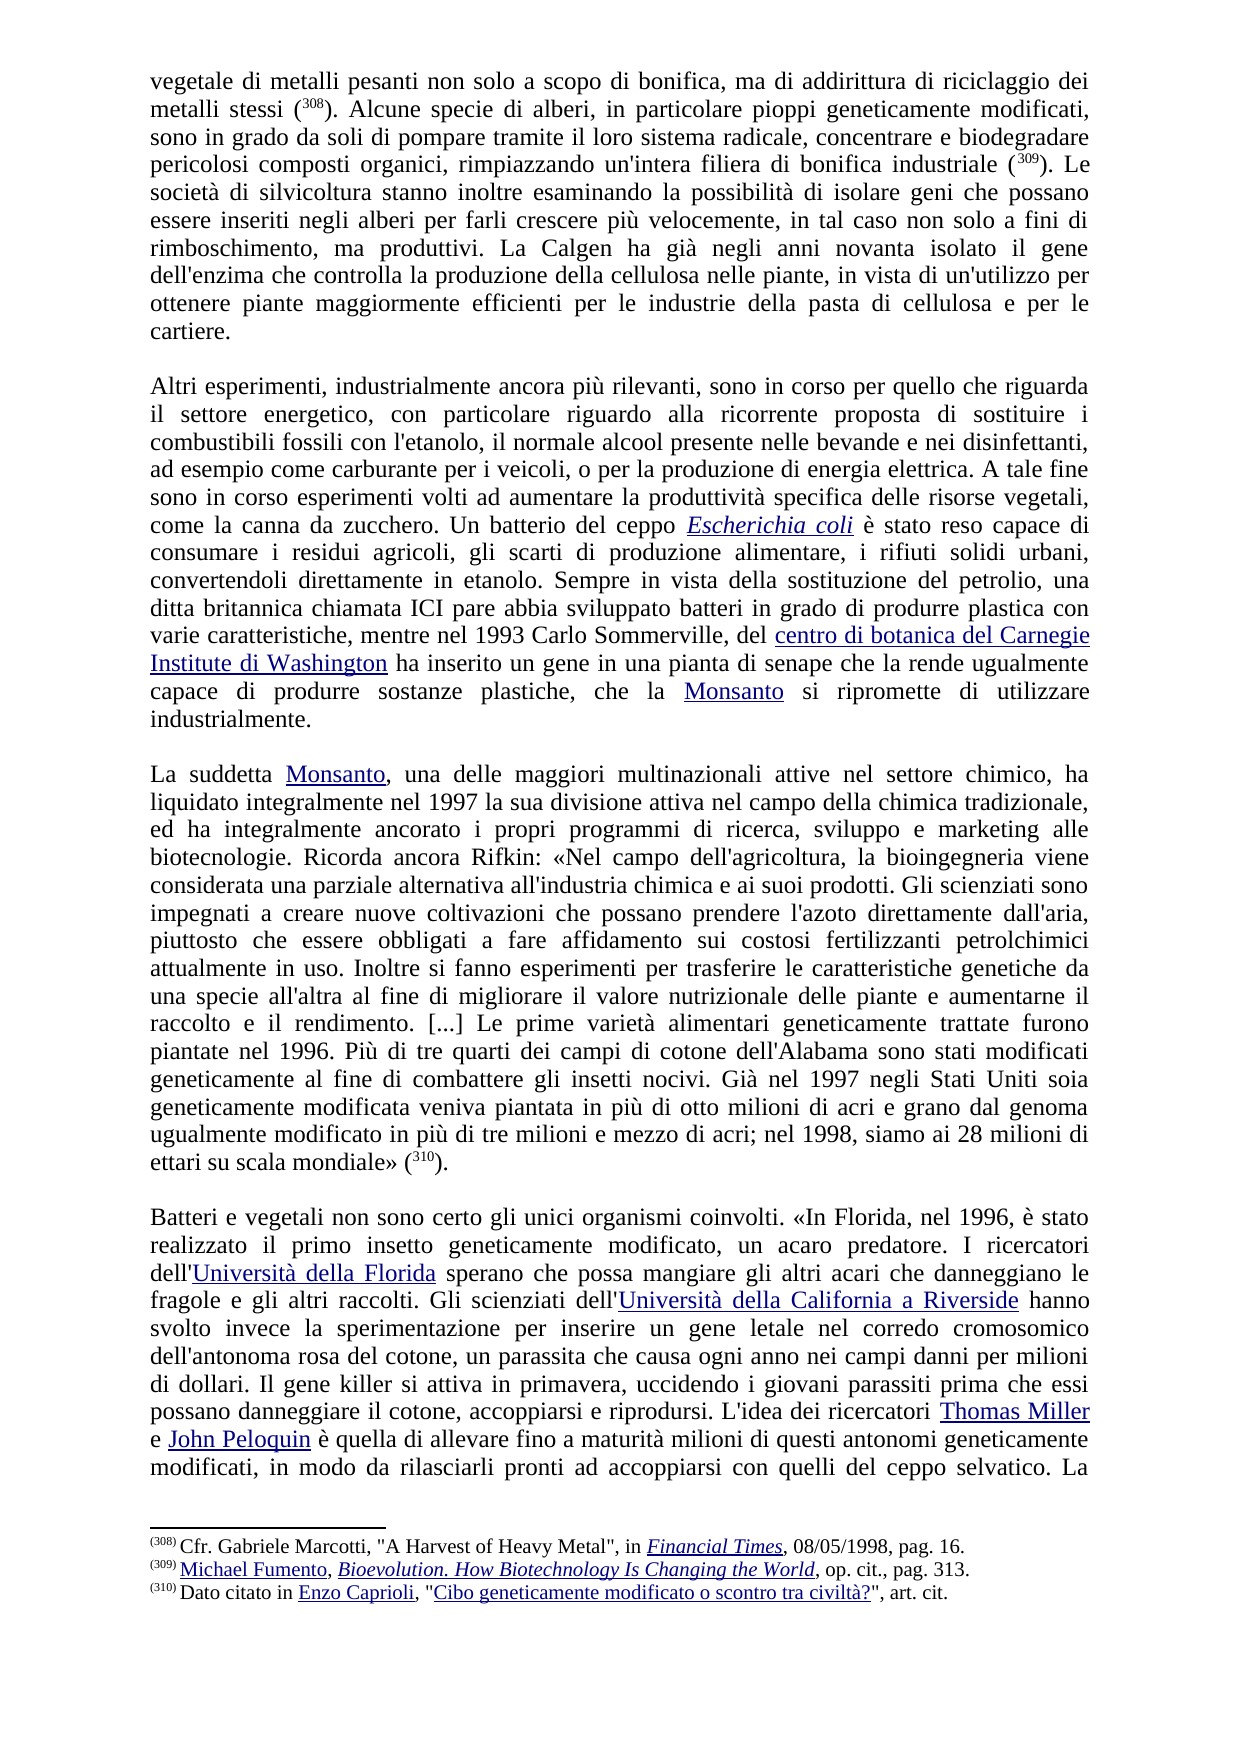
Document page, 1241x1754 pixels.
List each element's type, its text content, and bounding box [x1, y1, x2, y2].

text Cfr. Gabriele Marcotti, "A Harvest of Heavy Metal", in Financial Times, 08/05/1998, pag. 16. [150, 1534, 1090, 1558]
list Dato citato in Enzo Caprioli, "Cibo geneticamente modificato o scontro tra civiltà?", art. cit. [150, 1581, 1090, 1604]
text Batteri e vegetali non sono certo gli unici organismi coinvolti. «In Florida, nel 1996, è stato realizzato il primo insetto geneticamente modificato, un acaro predatore. I ricercatori dell'Università della Florida sperano che possa mangiare gli altri acari che danneggiano le fragole e gli altri raccolti. Gli scienziati dell'Università della California a Riverside hanno svolto invece la sperimentazione per inserire un gene letale nel corredo cromosomico dell'antonoma rosa del cotone, un parassita che causa ogni anno nei campi danni per milioni di dollari. Il gene killer si attiva in primavera, uccidendo i giovani parassiti prima che essi possano danneggiare il cotone, accoppiarsi e riprodursi. L'idea dei ricercatori Thomas Miller e John Peloquin è quella di allevare fino a maturità milioni di questi antonomi geneticamente modificati, in modo da rilasciarli pronti ad accoppiarsi con quelli del ceppo selvatico. La [150, 1203, 1090, 1481]
text La suddetta Monsanto, una delle maggiori multinazionali attive nel settore chimico, ha liquidato integralmente nel 1997 la sua divisione attiva nel campo della chimica tradizionale, ed ha integralmente ancorato i propri programmi di ricerca, sviluppo e marketing alle biotecnologie. Ricorda ancora Rifkin: «Nel campo dell'agricoltura, la bioingegneria viene considerata una parziale alternativa all'industria chimica e ai suoi prodotti. Gli scienziati sono impegnati a creare nuove coltivazioni che possano prendere l'azoto direttamente dall'aria, piuttosto che essere obbligati a fare affidamento sui costosi fertilizzanti petrolchimici attualmente in uso. Inoltre si fanno esperimenti per trasferire le caratteristiche genetiche da una specie all'altra al fine di migliorare il valore nutrizionale delle piante e aumentarne il raccolto e il rendimento. [...] Le prime varietà alimentari geneticamente trattate furono piantate nel 1996. Più di tre quarti dei campi di cotone dell'Alabama sono stati modificati geneticamente al fine di combattere gli insetti nocivi. Già nel 1997 negli Stati Uniti soia geneticamente modificata veniva piantata in più di otto milioni di acri e grano dal genoma ugualmente modificato in più di tre milioni e mezzo di acri; nel 1998, siamo ai 28 milioni di ettari su scala mondiale» (). [150, 760, 1090, 1176]
text vegetale di metalli pesanti non solo a scopo di bonifica, ma di addirittura di riciclaggio dei metalli stessi (). Alcune specie di alberi, in particolare pioppi geneticamente modificati, sono in grado da soli di pompare tramite il loro sistema radicale, concentrare e biodegradare pericolosi composti organici, rimpiazzando un'intera filiera di bonifica industriale (). Le società di silvicoltura stanno inoltre esaminando la possibilità di isolare geni che possano essere inseriti negli alberi per farli crescere più velocemente, in tal caso non solo a fini di rimboschimento, ma produttivi. La Calgen ha già negli anni novanta isolato il gene dell'enzima che controlla la produzione della cellulosa nelle piante, in vista di un'utilizzo per ottenere piante maggiormente efficienti per le industrie della pasta di cellulosa e per le cartiere. [150, 67, 1090, 344]
text Michael Fumento, Bioevolution. How Biotechnology Is Changing the World, op. cit., pag. 313. [150, 1558, 1090, 1581]
text Altri esperimenti, industrialmente ancora più rilevanti, sono in corso per quello che riguarda il settore energetico, con particolare riguardo alla ricorrente proposta di sostituire i combustibili fossili con l'etanolo, il normale alcool presente nelle bevande e nei disinfettanti, ad esempio come carburante per i veicoli, o per la produzione di energia elettrica. A tale fine sono in corso esperimenti volti ad aumentare la produttività specifica delle risorse vegetali, come la canna da zucchero. Un batterio del ceppo Escherichia coli è stato reso capace di consumare i residui agricoli, gli scarti di produzione alimentare, i rifiuti solidi urbani, convertendoli direttamente in etanolo. Sempre in vista della sostituzione del petrolio, una ditta britannica chiamata ICI pare abbia sviluppato batteri in grado di produrre plastica con varie caratteristiche, mentre nel 1993 Carlo Sommerville, del centro di botanica del Carnegie Institute di Washington ha inserito un gene in una pianta di senape che la rende ugualmente capace di produrre sostanze plastiche, che la Monsanto si ripromette di utilizzare industrialmente. [150, 372, 1090, 732]
